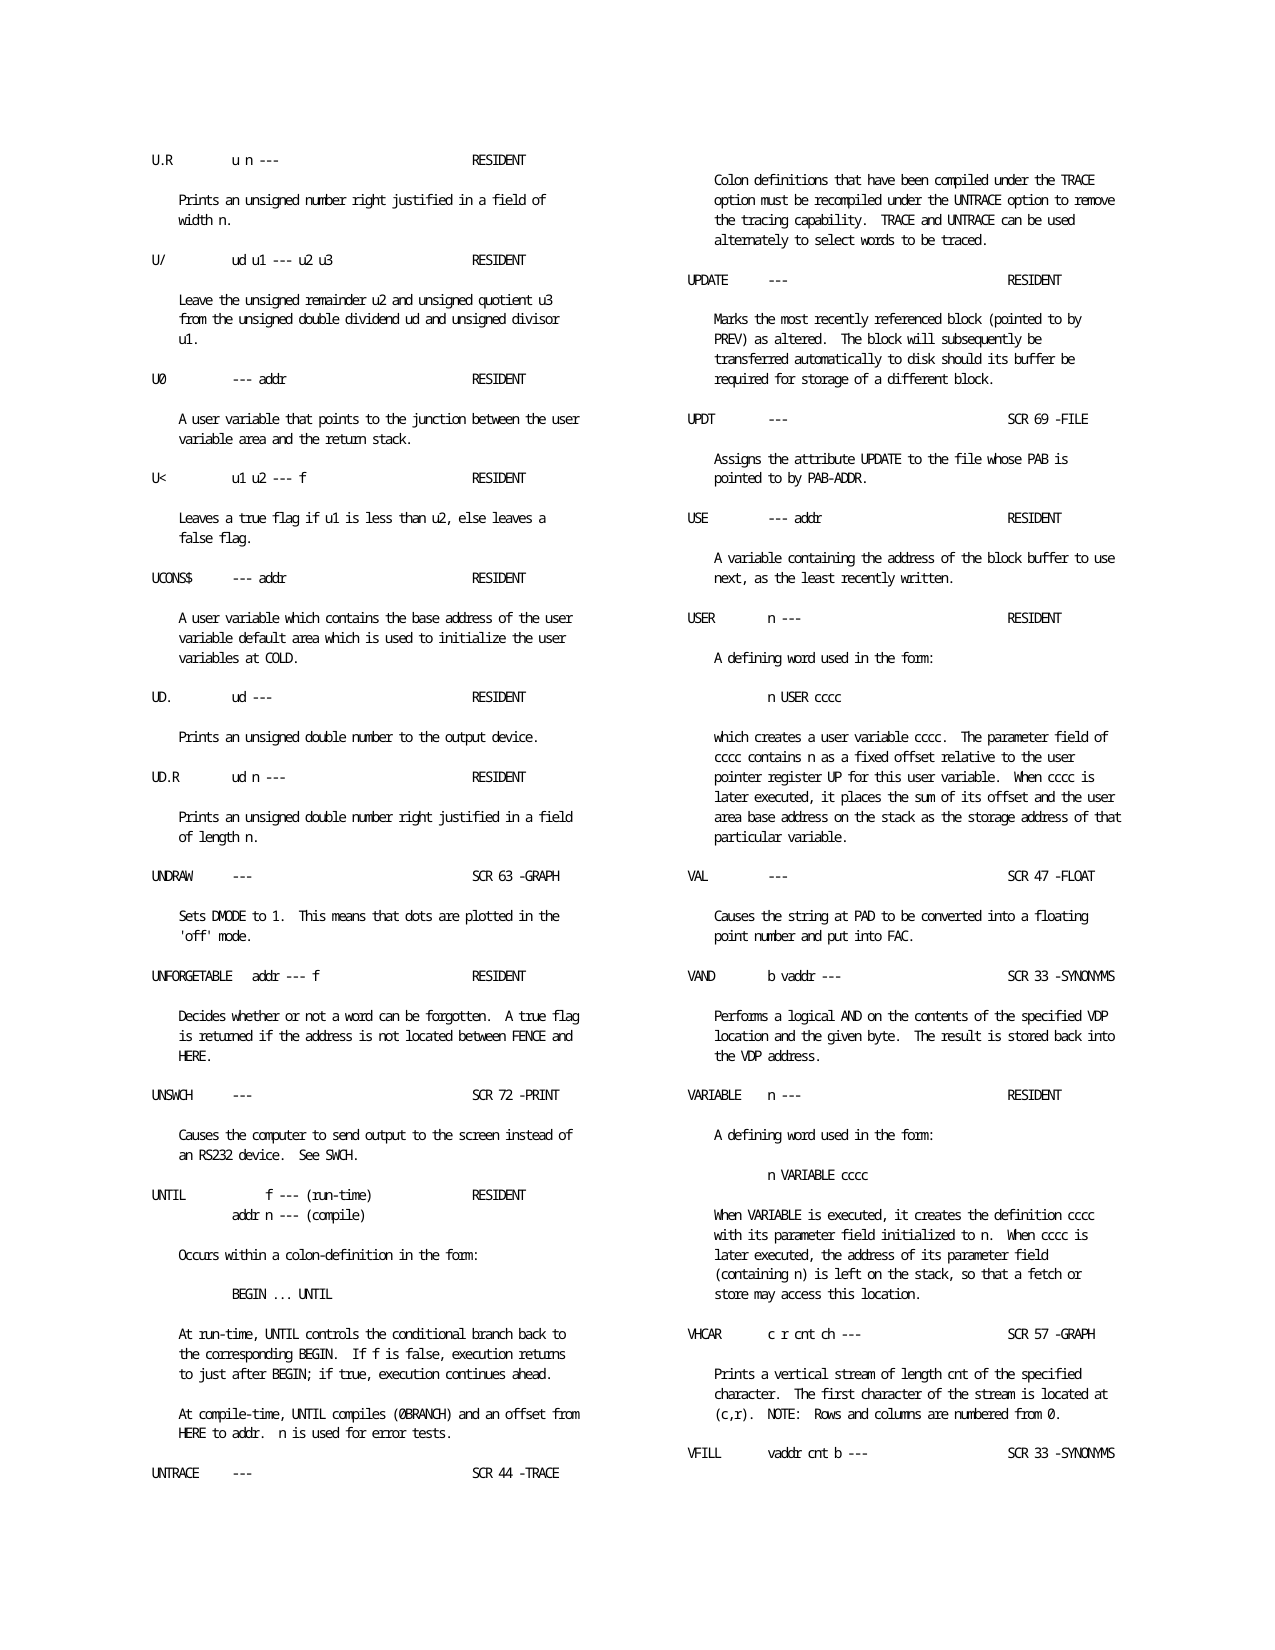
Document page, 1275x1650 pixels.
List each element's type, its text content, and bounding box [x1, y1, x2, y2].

text (c,r). NOTE: Rows and columns are numbered from 0. [687, 1403, 1177, 1423]
text false flag. [151, 528, 642, 548]
text with its parameter field initialized to n. When cccc is [687, 1224, 1177, 1244]
text VAL --- SCR 47 -FLOAT [687, 866, 1177, 886]
text which creates a user variable cccc. The parameter field of [687, 727, 1177, 747]
text character. The first character of the stream is located at [687, 1383, 1177, 1403]
text HERE to addr. n is used for error tests. [151, 1423, 642, 1443]
text BEGIN ... UNTIL [151, 1284, 642, 1304]
text of length n. [151, 826, 642, 846]
text variable area and the return stack. [151, 428, 642, 448]
text UNSWCH --- SCR 72 -PRINT [151, 1085, 642, 1105]
text addr n --- (compile) [151, 1204, 642, 1224]
text A variable containing the address of the block buffer to use [687, 548, 1177, 568]
text store may access this location. [687, 1284, 1177, 1304]
text UD. ud --- RESIDENT [151, 687, 642, 707]
text UPDATE --- RESIDENT [687, 269, 1177, 289]
text later executed, it places the sum of its offset and the user [687, 787, 1177, 807]
text Performs a logical AND on the contents of the specified VDP [687, 1006, 1177, 1025]
text UNDRAW --- SCR 63 -GRAPH [151, 866, 642, 886]
text an RS232 device. See SWCH. [151, 1145, 642, 1165]
text U< u1 u2 --- f RESIDENT [151, 468, 642, 488]
text A user variable that points to the junction between the user [151, 409, 642, 428]
text Colon definitions that have been compiled under the TRACE [687, 170, 1177, 190]
text UPDT --- SCR 69 -FILE [687, 409, 1177, 428]
text A user variable which contains the base address of the user [151, 608, 642, 627]
text UNFORGETABLE addr --- f RESIDENT [151, 966, 642, 986]
text VFILL vaddr cnt b --- SCR 33 -SYNONYMS [687, 1443, 1177, 1463]
text UNTIL f --- (run-time) RESIDENT [151, 1184, 642, 1204]
text next, as the least recently written. [687, 568, 1177, 588]
text n USER cccc [687, 687, 1177, 707]
text particular variable. [687, 826, 1177, 846]
text Causes the computer to send output to the screen instead of [151, 1125, 642, 1145]
text n VARIABLE cccc [687, 1165, 1177, 1184]
text U/ ud u1 --- u2 u3 RESIDENT [151, 249, 642, 269]
text A defining word used in the form: [687, 1125, 1177, 1145]
text At compile-time, UNTIL compiles (0BRANCH) and an offset from [151, 1403, 642, 1423]
text is returned if the address is not located between FENCE and [151, 1025, 642, 1045]
text Leaves a true flag if u1 is less than u2, else leaves a [151, 508, 642, 528]
text VHCAR c r cnt ch --- SCR 57 -GRAPH [687, 1324, 1177, 1344]
text u1. [151, 329, 642, 349]
text HERE. [151, 1045, 642, 1065]
text required for storage of a different block. [687, 369, 1177, 389]
text from the unsigned double dividend ud and unsigned divisor [151, 309, 642, 329]
text pointer register UP for this user variable. When cccc is [687, 767, 1177, 787]
text cccc contains n as a fixed offset relative to the user [687, 747, 1177, 767]
text the tracing capability. TRACE and UNTRACE can be used [687, 210, 1177, 229]
text Leave the unsigned remainder u2 and unsigned quotient u3 [151, 289, 642, 309]
text pointed to by PAB-ADDR. [687, 468, 1177, 488]
text variables at COLD. [151, 647, 642, 667]
text Prints a vertical stream of length cnt of the specified [687, 1364, 1177, 1383]
text VAND b vaddr --- SCR 33 -SYNONYMS [687, 966, 1177, 986]
text option must be recompiled under the UNTRACE option to remove [687, 190, 1177, 210]
text USE --- addr RESIDENT [687, 508, 1177, 528]
text U0 --- addr RESIDENT [151, 369, 642, 389]
text area base address on the stack as the storage address of that [687, 807, 1177, 826]
text U.R u n --- RESIDENT [151, 150, 642, 170]
text Occurs within a colon-definition in the form: [151, 1244, 642, 1264]
text Prints an unsigned double number right justified in a field [151, 807, 642, 826]
text the VDP address. [687, 1045, 1177, 1065]
text later executed, the address of its parameter field [687, 1244, 1177, 1264]
text USER n --- RESIDENT [687, 608, 1177, 627]
text UNTRACE --- SCR 44 -TRACE [151, 1463, 642, 1483]
text Assigns the attribute UPDATE to the file whose PAB is [687, 448, 1177, 468]
text VARIABLE n --- RESIDENT [687, 1085, 1177, 1105]
text 'off' mode. [151, 926, 642, 946]
text Prints an unsigned double number to the output device. [151, 727, 642, 747]
text UCONS$ --- addr RESIDENT [151, 568, 642, 588]
text point number and put into FAC. [687, 926, 1177, 946]
text At run-time, UNTIL controls the conditional branch back to [151, 1324, 642, 1344]
text PREV) as altered. The block will subsequently be [687, 329, 1177, 349]
text Marks the most recently referenced block (pointed to by [687, 309, 1177, 329]
text to just after BEGIN; if true, execution continues ahead. [151, 1364, 642, 1383]
text the corresponding BEGIN. If f is false, execution returns [151, 1344, 642, 1364]
text transferred automatically to disk should its buffer be [687, 349, 1177, 369]
text Prints an unsigned number right justified in a field of [151, 190, 642, 210]
text alternately to select words to be traced. [687, 229, 1177, 249]
text Causes the string at PAD to be converted into a floating [687, 906, 1177, 926]
text When VARIABLE is executed, it creates the definition cccc [687, 1204, 1177, 1224]
text Decides whether or not a word can be forgotten. A true flag [151, 1006, 642, 1025]
text (containing n) is left on the stack, so that a fetch or [687, 1264, 1177, 1284]
text location and the given byte. The result is stored back into [687, 1025, 1177, 1045]
text width n. [151, 210, 642, 229]
text UD.R ud n --- RESIDENT [151, 767, 642, 787]
text Sets DMODE to 1. This means that dots are plotted in the [151, 906, 642, 926]
text A defining word used in the form: [687, 647, 1177, 667]
text variable default area which is used to initialize the user [151, 627, 642, 647]
